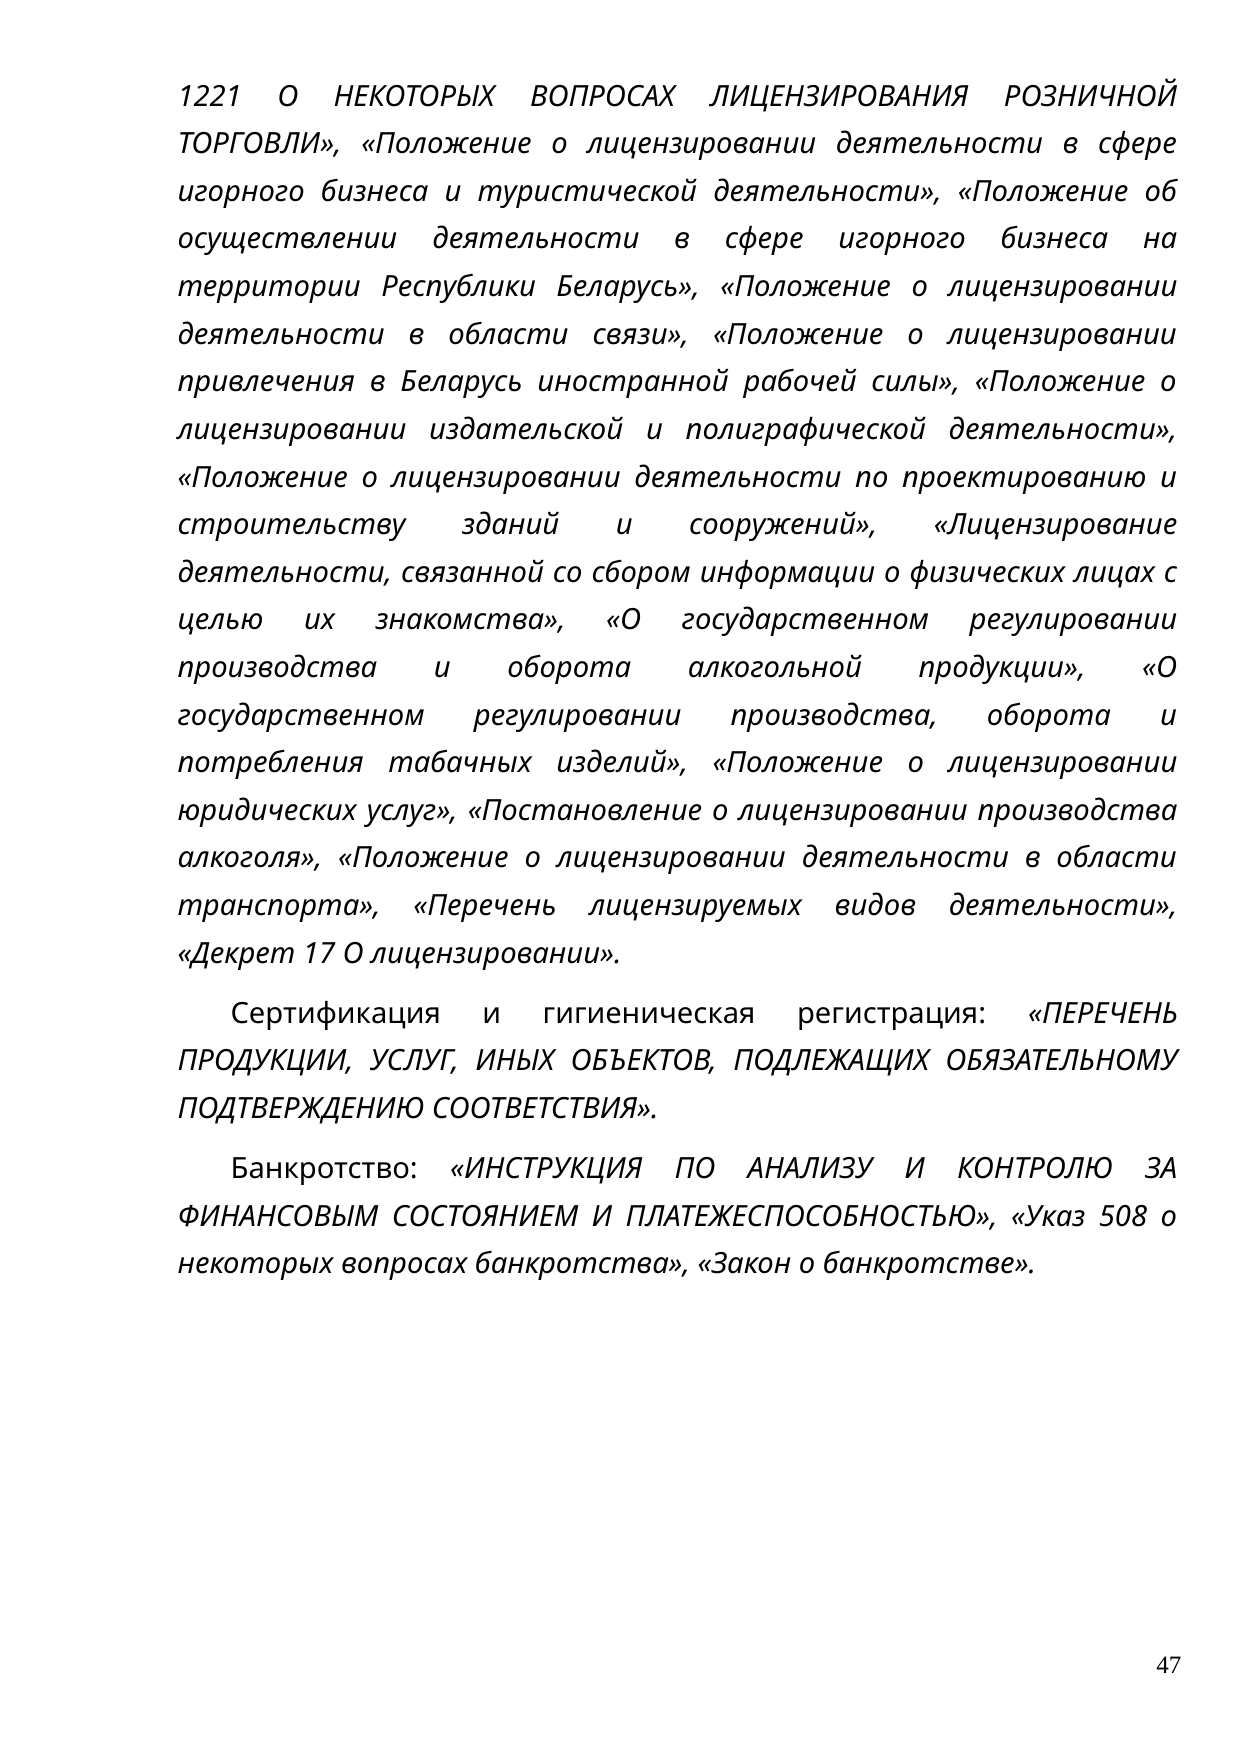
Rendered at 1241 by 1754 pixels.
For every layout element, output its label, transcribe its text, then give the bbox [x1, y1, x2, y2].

text Банкротство: «ИНСТРУКЦИЯ ПО АНАЛИЗУ И КОНТРОЛЮ ЗА ФИНАНСОВЫМ СОСТОЯНИЕМ И ПЛАТЕЖЕСПОСОБНОСТЬЮ», «Указ 508 о некоторых вопросах банкротства», «Закон о банкротстве». [177, 1147, 1181, 1282]
text Сертификация и гигиеническая регистрация: «ПЕРЕЧЕНЬ ПРОДУКЦИИ, УСЛУГ, ИНЫХ ОБЪЕКТОВ, ПОДЛЕЖАЩИХ ОБЯЗАТЕЛЬНОМУ ПОДТВЕРЖДЕНИЮ СООТВЕТСТВИЯ». [177, 992, 1181, 1127]
text 1221 О НЕКОТОРЫХ ВОПРОСАХ ЛИЦЕНЗИРОВАНИЯ РОЗНИЧНОЙ ТОРГОВЛИ», «Положение о лицензировании деятельности в сфере игорного бизнеса и туристической деятельности», «Положение об осуществлении деятельности в сфере игорного бизнеса на территории Республики Беларусь», «Положение о лицензировании деятельности в области связи», «Положение о лицензировании привлечения в Беларусь иностранной рабочей силы», «Положение о лицензировании издательской и полиграфической деятельности», «Положение о лицензировании деятельности по проектированию и строительству зданий и сооружений», «Лицензирование деятельности, связанной со сбором информации о физических лицах с целью их знакомства», «О государственном регулировании производства и оборота алкогольной продукции», «О государственном регулировании производства, оборота и потребления табачных изделий», «Положение о лицензировании юридических услуг», «Постановление о лицензировании производства алкоголя», «Положение о лицензировании деятельности в области транспорта», «Перечень лицензируемых видов деятельности», «Декрет 17 О лицензировании». [177, 75, 1181, 972]
